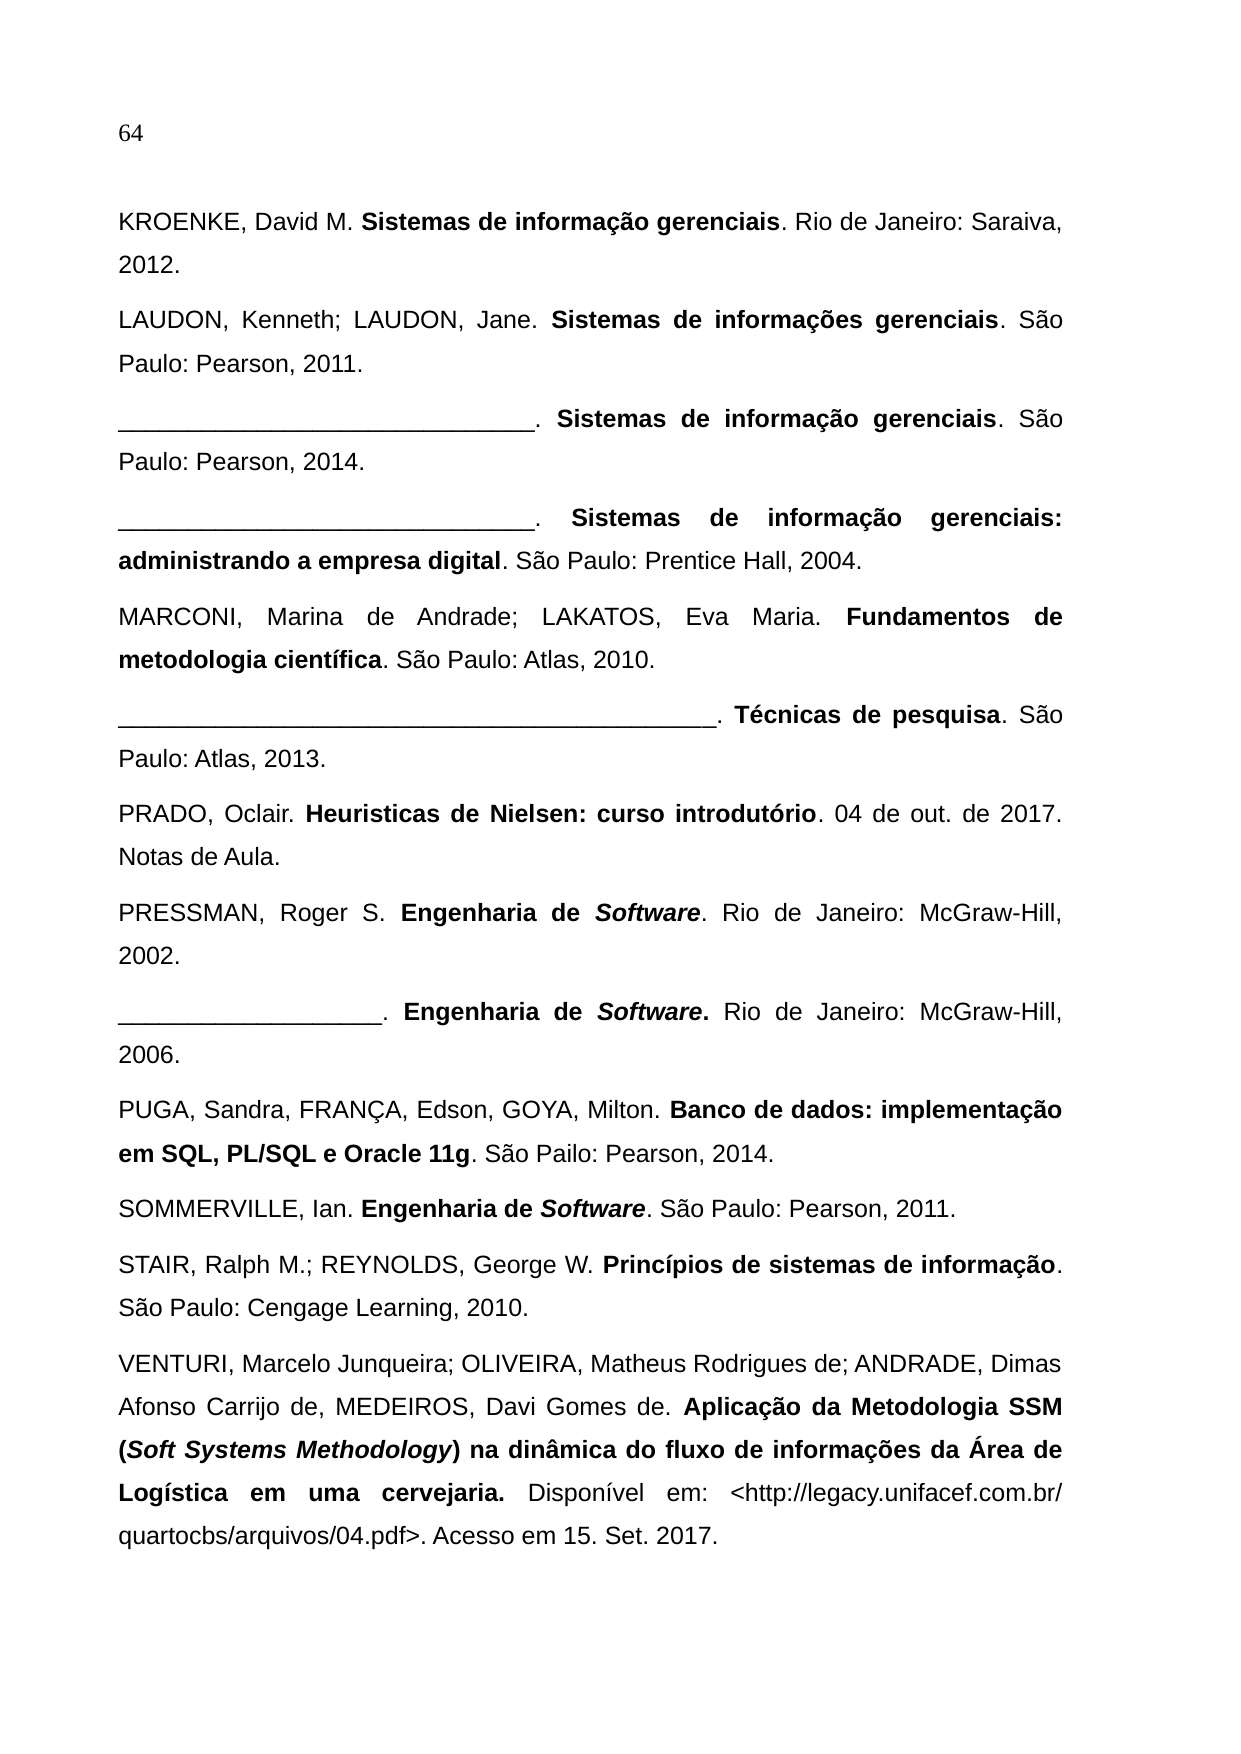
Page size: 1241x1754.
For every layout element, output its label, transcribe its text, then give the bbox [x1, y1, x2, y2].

text MARCONI, Marina de Andrade; LAKATOS, Eva Maria. Fundamentos de metodologia científica. São Paulo: Atlas, 2010. [118, 602, 1063, 673]
text VENTURI, Marcelo Junqueira; OLIVEIRA, Matheus Rodrigues de; ANDRADE, Dimas Afonso Carrijo de, MEDEIROS, Davi Gomes de. Aplicação da Metodologia SSM (Soft Systems Methodology) na dinâmica do fluxo de informações da Área de Logística em uma cervejaria. Disponível em: <http://legacy.unifacef.com.br/ quartocbs/arquivos/04.pdf>. Acesso em 15. Set. 2017. [118, 1348, 1063, 1550]
text ___________________________________________. Técnicas de pesquisa. São Paulo: Atlas, 2013. [118, 700, 1063, 772]
text PRESSMAN, Roger S. Engenharia de Software. Rio de Janeiro: McGraw-Hill, 2002. [118, 898, 1063, 970]
text PUGA, Sandra, FRANÇA, Edson, GOYA, Milton. Banco de dados: implementação em SQL, PL/SQL e Oracle 11g. São Pailo: Pearson, 2014. [118, 1095, 1063, 1167]
text LAUDON, Kenneth; LAUDON, Jane. Sistemas de informações gerenciais. São Paulo: Pearson, 2011. [118, 305, 1063, 377]
text SOMMERVILLE, Ian. Engenharia de Software. São Paulo: Pearson, 2011. [118, 1194, 1063, 1223]
text ___________________. Engenharia de Software. Rio de Janeiro: McGraw-Hill, 2006. [118, 997, 1063, 1068]
text PRADO, Oclair. Heuristicas de Nielsen: curso introdutório. 04 de out. de 2017. Notas de Aula. [118, 799, 1063, 871]
text STAIR, Ralph M.; REYNOLDS, George W. Princípios de sistemas de informação. São Paulo: Cengage Learning, 2010. [118, 1250, 1063, 1322]
text ______________________________. Sistemas de informação gerenciais: administrando a empresa digital. São Paulo: Prentice Hall, 2004. [118, 503, 1063, 575]
text KROENKE, David M. Sistemas de informação gerenciais. Rio de Janeiro: Saraiva, 2012. [118, 207, 1063, 278]
text ______________________________. Sistemas de informação gerenciais. São Paulo: Pearson, 2014. [118, 404, 1063, 476]
